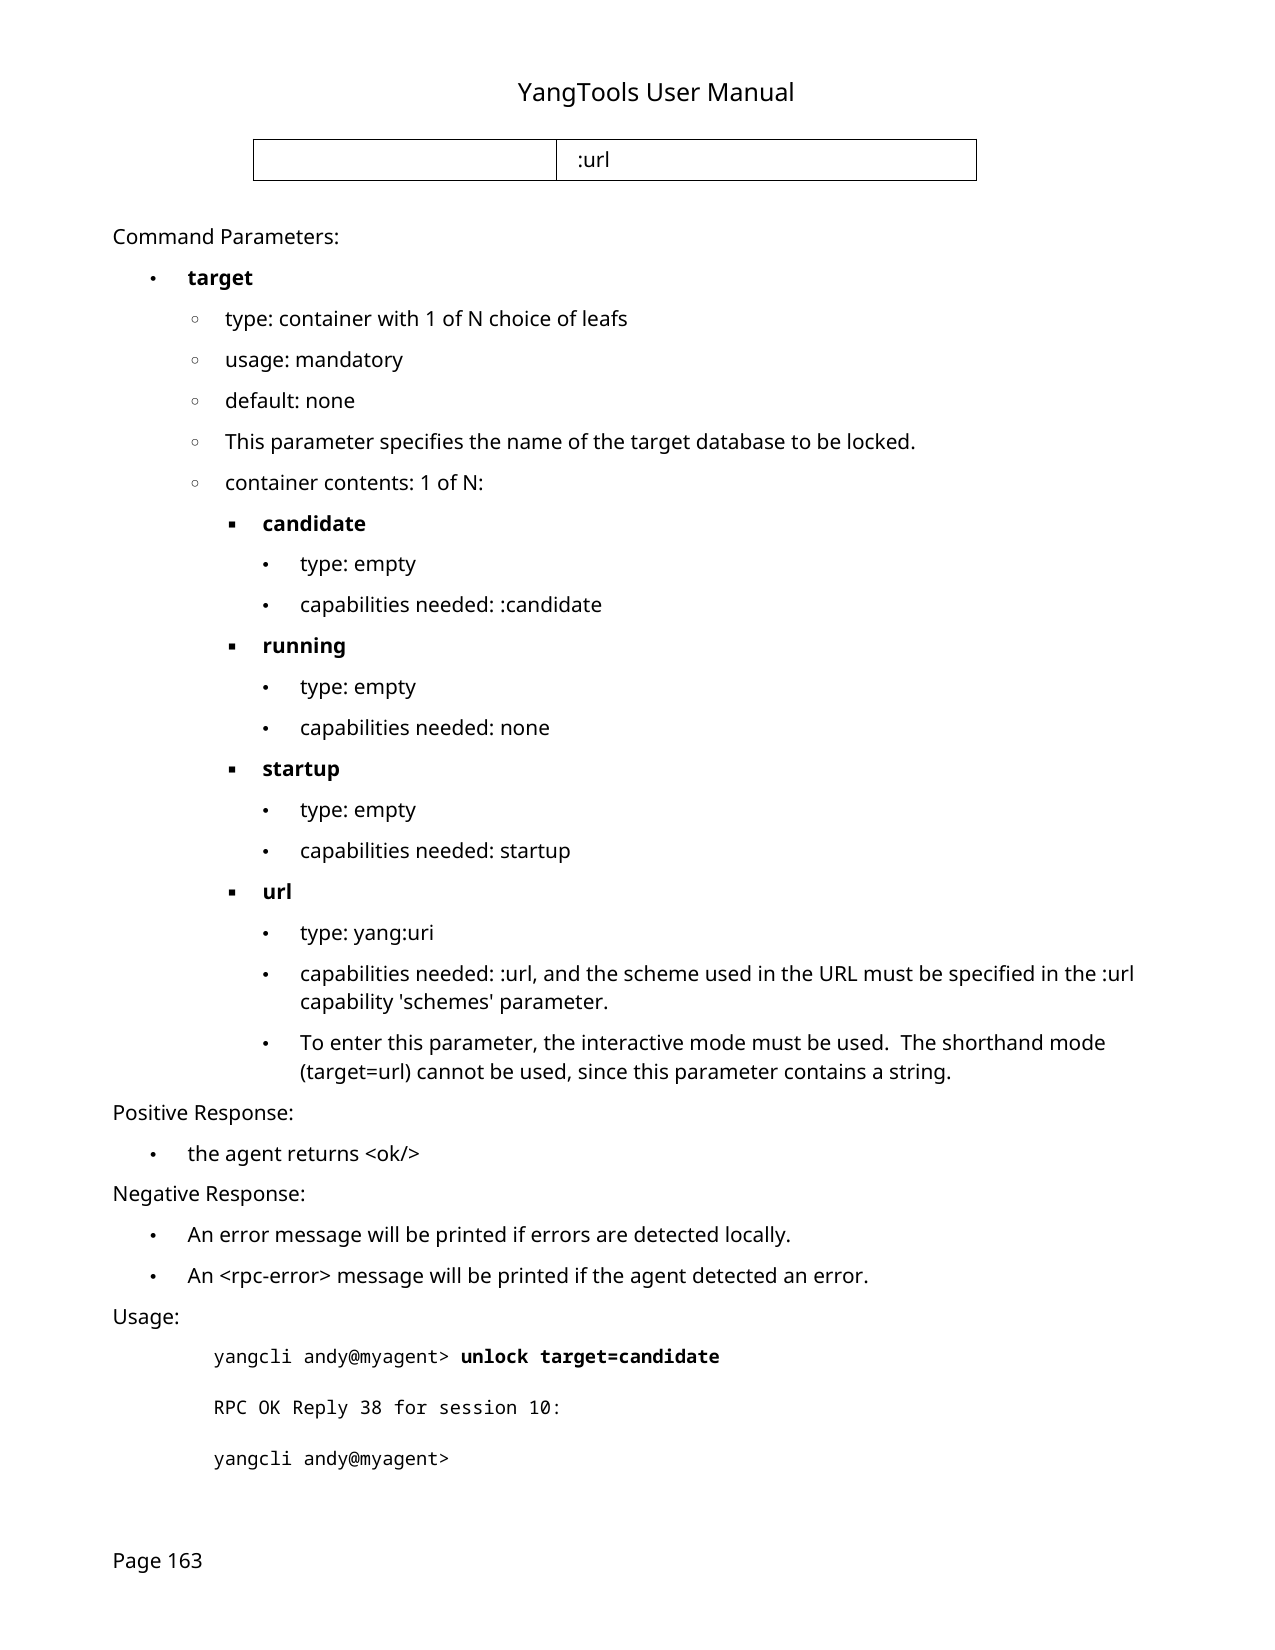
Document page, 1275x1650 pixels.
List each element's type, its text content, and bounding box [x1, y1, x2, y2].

list running [225, 631, 1200, 660]
list the agent returns <ok/> [150, 1139, 1200, 1167]
list target [150, 263, 1200, 291]
list An error message will be printed if errors are detected locally. [150, 1221, 1200, 1249]
list type: empty [262, 672, 1200, 701]
list This parameter specifies the name of the target database to be locked. [187, 427, 1200, 455]
list candidate [225, 509, 1200, 537]
list usage: mandatory [187, 345, 1200, 373]
list type: yang:uri [262, 918, 1200, 946]
list default: none [187, 386, 1200, 414]
list capabilities needed: :candidate [262, 591, 1200, 619]
text Negative Response: [112, 1179, 1200, 1208]
list capabilities needed: startup [262, 836, 1200, 864]
list type: empty [262, 795, 1200, 824]
list container contents: 1 of N: [187, 468, 1200, 496]
list To enter this parameter, the interactive mode must be used. The shorthand mode (target=url) cannot be used, since this parameter contains a string. [262, 1028, 1200, 1085]
text Usage: [112, 1302, 1200, 1331]
text yangcli andy@myagent> unlock target=candidate RPC OK Reply 38 for session 10: yangcli andy@myagent> [139, 1343, 1200, 1496]
list type: container with 1 of N choice of leafs [187, 304, 1200, 332]
text Command Parameters: [112, 222, 1200, 251]
list url [225, 877, 1200, 906]
text Positive Response: [112, 1098, 1200, 1126]
list type: empty [262, 549, 1200, 578]
list startup [225, 754, 1200, 783]
table_cell :url [557, 140, 976, 180]
table_cell [254, 140, 556, 180]
list capabilities needed: :url, and the scheme used in the URL must be specified in the :url capability 'schemes' parameter. [262, 959, 1200, 1016]
list capabilities needed: none [262, 713, 1200, 742]
list An <rpc-error> message will be printed if the agent detected an error. [150, 1261, 1200, 1290]
